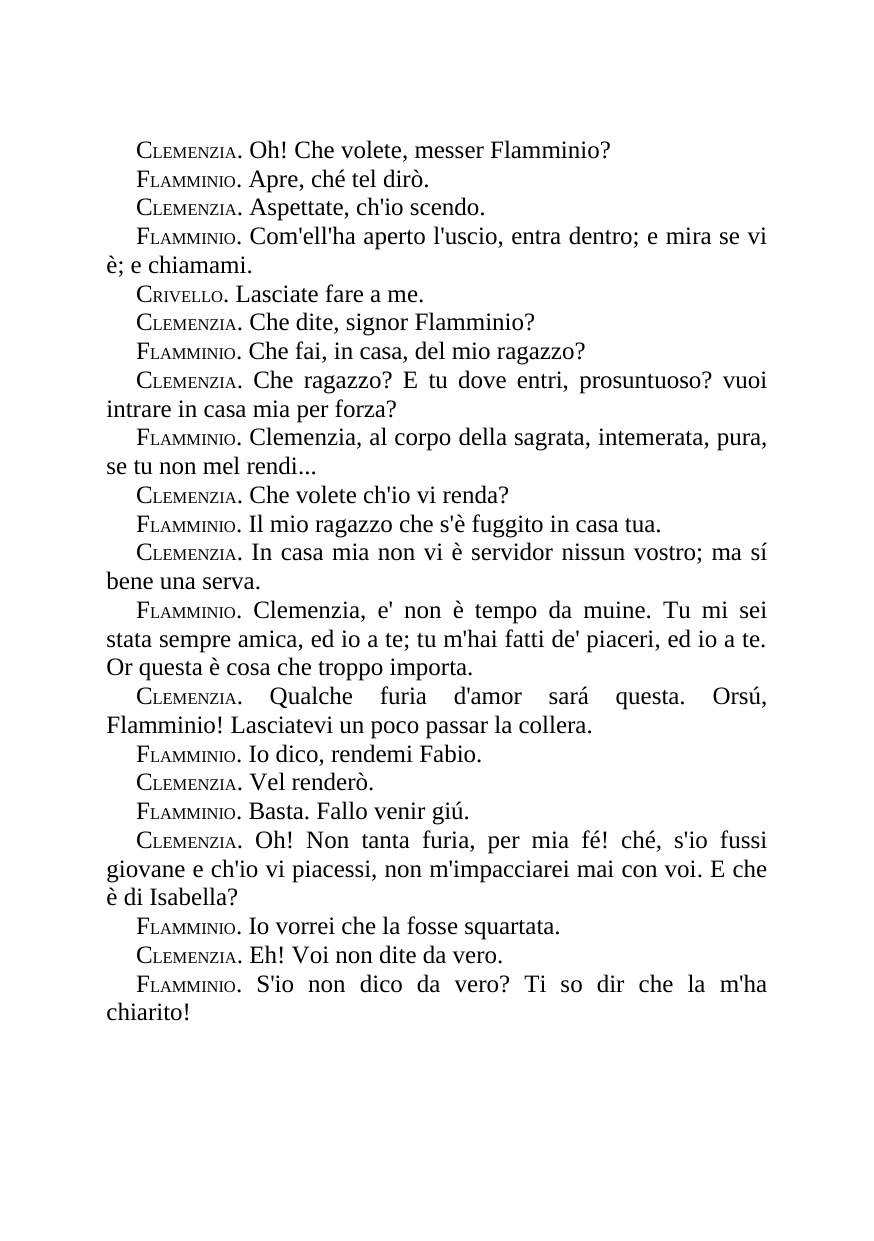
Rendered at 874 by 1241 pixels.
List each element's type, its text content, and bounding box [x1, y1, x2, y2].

text Clemenzia. Che volete ch'io vi renda? [106, 480, 768, 509]
text Flamminio. Io dico, rendemi Fabio. [106, 739, 768, 767]
text Flamminio. Clemenzia, al corpo della sagrata, intemerata, pura, se tu non mel rendi... [106, 422, 768, 480]
text Clemenzia. Aspettate, ch'io scendo. [106, 192, 768, 221]
text Flamminio. Io vorrei che la fosse squartata. [106, 911, 768, 940]
text Flamminio. S'io non dico da vero? Ti so dir che la m'ha chiarito! [106, 969, 768, 1026]
text Flamminio. Com'ell'ha aperto l'uscio, entra dentro; e mira se vi è; e chiamami. [106, 221, 768, 279]
text Clemenzia. Che ragazzo? E tu dove entri, prosuntuoso? vuoi intrare in casa mia per forza? [106, 365, 768, 422]
text Flamminio. Apre, ché tel dirò. [106, 164, 768, 192]
text Clemenzia. Eh! Voi non dite da vero. [106, 940, 768, 969]
text Clemenzia. Vel renderò. [106, 767, 768, 796]
text Clemenzia. Che dite, signor Flamminio? [106, 307, 768, 336]
text Clemenzia. Oh! Che volete, messer Flamminio? [106, 135, 768, 164]
text Crivello. Lasciate fare a me. [106, 279, 768, 307]
text Clemenzia. In casa mia non vi è servidor nissun vostro; ma sí bene una serva. [106, 537, 768, 595]
text Clemenzia. Qualche furia d'amor sará questa. Orsú, Flamminio! Lasciatevi un poco passar la collera. [106, 681, 768, 739]
text Flamminio. Il mio ragazzo che s'è fuggito in casa tua. [106, 509, 768, 537]
text Clemenzia. Oh! Non tanta furia, per mia fé! ché, s'io fussi giovane e ch'io vi piacessi, non m'impacciarei mai con voi. E che è di Isabella? [106, 825, 768, 911]
text Flamminio. Clemenzia, e' non è tempo da muine. Tu mi sei stata sempre amica, ed io a te; tu m'hai fatti de' piaceri, ed io a te. Or questa è cosa che troppo importa. [106, 595, 768, 681]
text Flamminio. Che fai, in casa, del mio ragazzo? [106, 336, 768, 365]
text Flamminio. Basta. Fallo venir giú. [106, 796, 768, 825]
